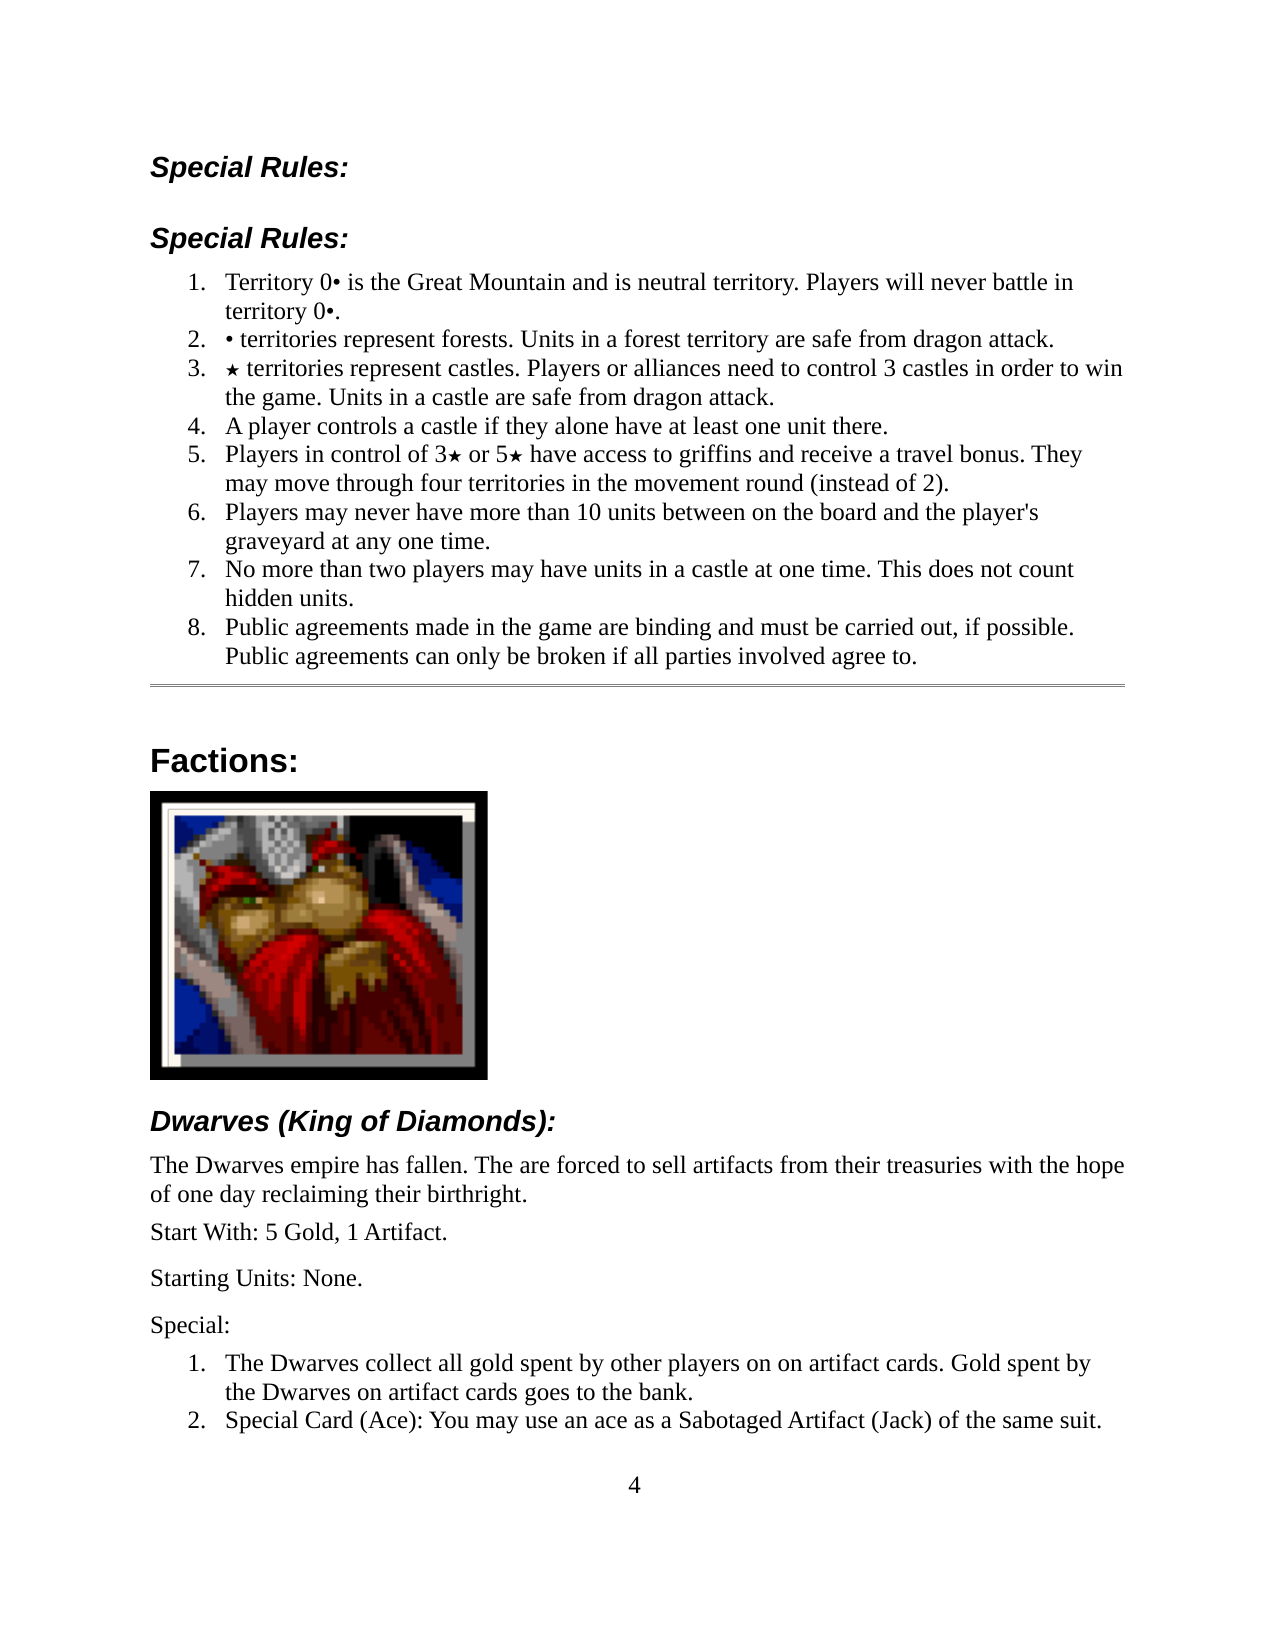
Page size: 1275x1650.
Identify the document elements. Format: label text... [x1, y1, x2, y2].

text Starting Units: None. [150, 1263, 1125, 1292]
text Start With: 5 Gold, 1 Artifact. [150, 1217, 1125, 1246]
list • territories represent forests. Units in a forest territory are safe from dragon attack. [187, 324, 1125, 353]
picture [150, 791, 488, 1080]
subtitle Dwarves (King of Diamonds): [150, 1104, 1125, 1138]
list Players may never have more than 10 units between on the board and the player's graveyard at any one time. [187, 497, 1125, 554]
text Special: [150, 1310, 1125, 1339]
subtitle Special Rules: [150, 150, 1125, 183]
list ★ territories represent castles. Players or alliances need to control 3 castles in order to win the game. Units in a castle are safe from dragon attack. [187, 353, 1125, 411]
list Special Card (Ace): You may use an ace as a Sabotaged Artifact (Jack) of the same suit. [187, 1405, 1125, 1434]
subtitle Special Rules: [150, 221, 1125, 254]
list No more than two players may have units in a castle at one time. This does not count hidden units. [187, 554, 1125, 612]
text The Dwarves empire has fallen. The are forced to sell artifacts from their treasuries with the hope of one day reclaiming their birthright. [150, 1150, 1125, 1208]
list Territory 0• is the Great Mountain and is neutral territory. Players will never battle in territory 0•. [187, 267, 1125, 324]
list Public agreements made in the game are binding and must be carried out, if possible. Public agreements can only be broken if all parties involved agree to. [187, 612, 1125, 669]
list A player controls a castle if they alone have at least one unit there. [187, 411, 1125, 439]
list The Dwarves collect all gold spent by other players on on artifact cards. Gold spent by the Dwarves on artifact cards goes to the bank. [187, 1348, 1125, 1405]
subtitle Factions: [150, 741, 1125, 779]
list Players in control of 3★ or 5★ have access to griffins and receive a travel bonus. They may move through four territories in the movement round (instead of 2). [187, 439, 1125, 497]
